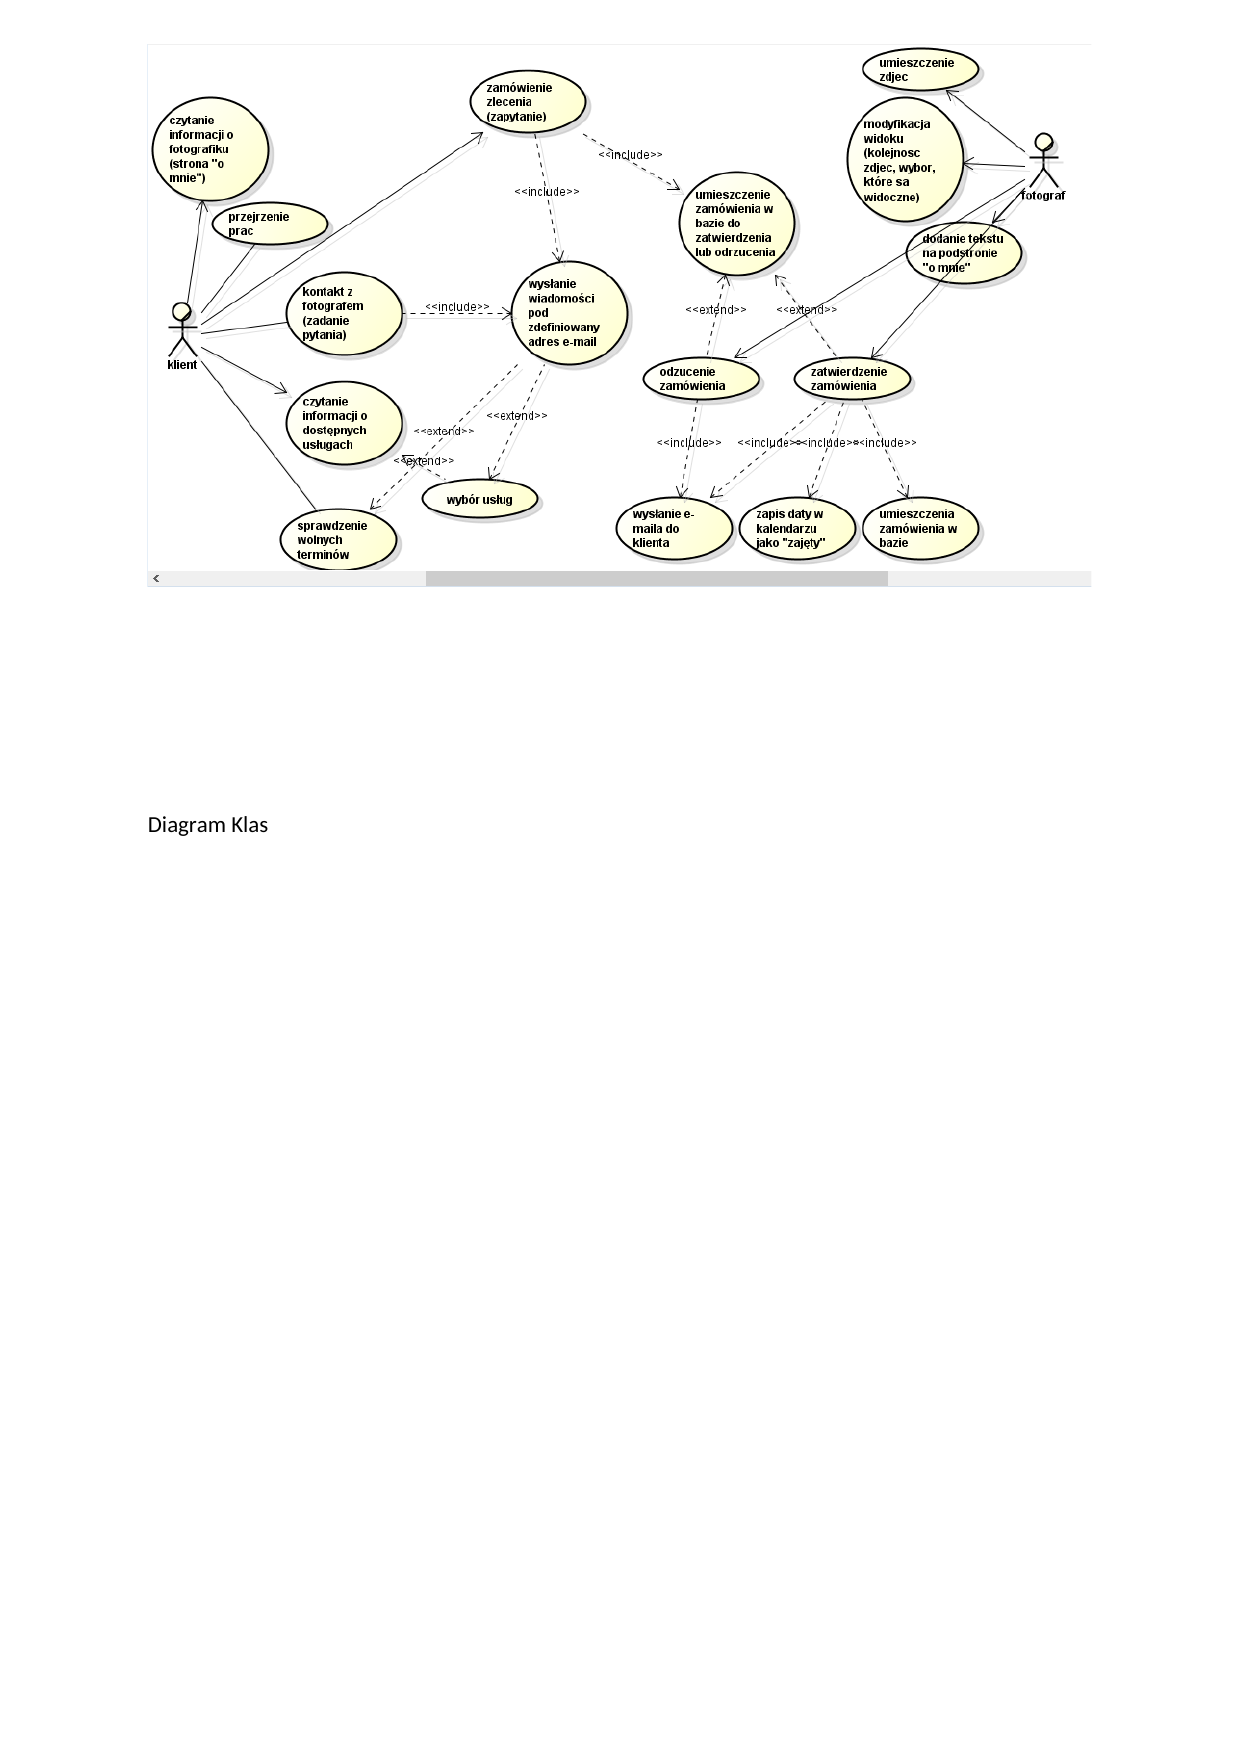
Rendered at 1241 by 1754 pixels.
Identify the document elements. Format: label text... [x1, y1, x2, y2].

picture [147, 44, 1092, 587]
text Diagram Klas [148, 816, 1093, 839]
